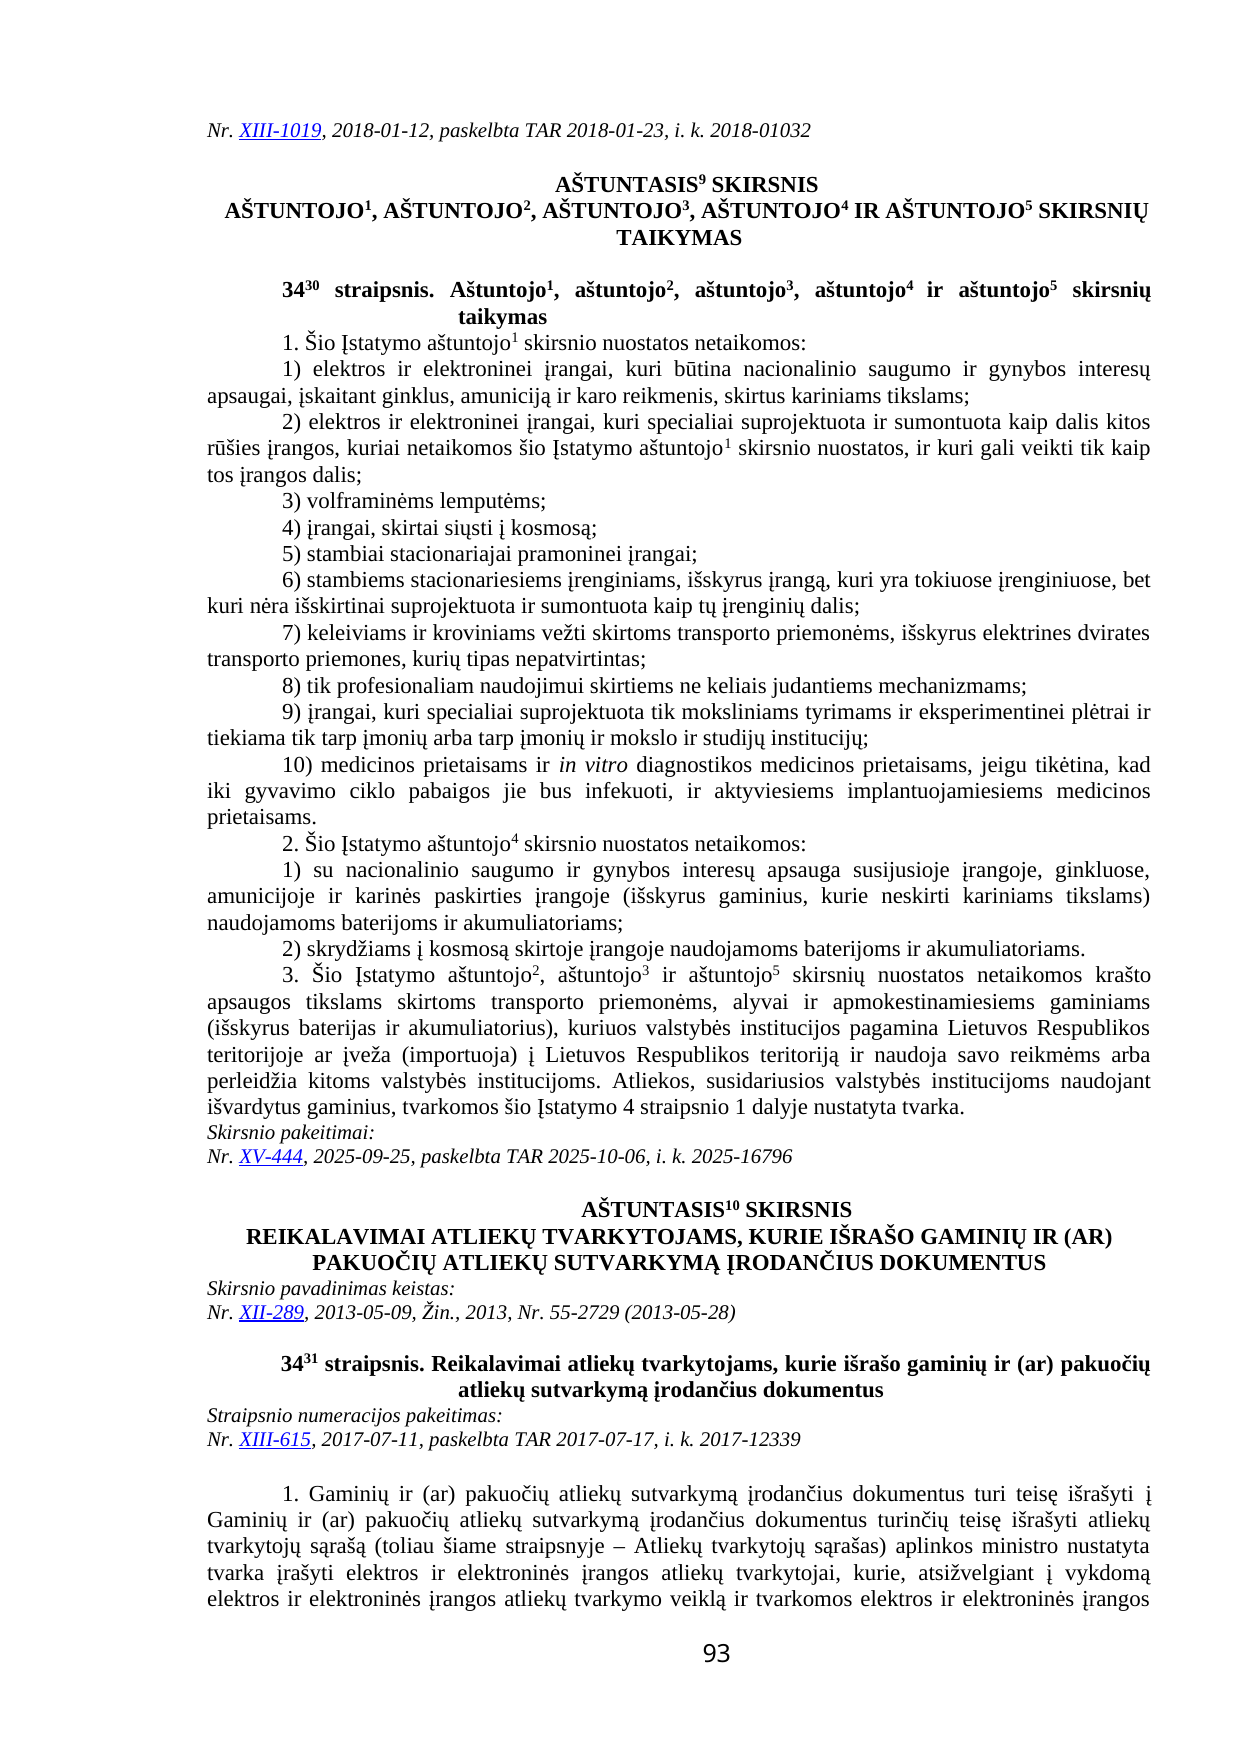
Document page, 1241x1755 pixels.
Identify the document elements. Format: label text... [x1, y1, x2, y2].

text Nr. XV-444, 2025-09-25, paskelbta TAR 2025-10-06, i. k. 2025-16796 [207, 1144, 1152, 1168]
text Nr. XII-289, 2013-05-09, Žin., 2013, Nr. 55-2729 (2013-05-28) [207, 1300, 1152, 1324]
text 2) elektros ir elektroninei įrangai, kuri specialiai suprojektuota ir sumontuota kaip dalis kitos rūšies įrangos, kuriai netaikomos šio Įstatymo aštuntojo1 skirsnio nuostatos, ir kuri gali veikti tik kaip tos įrangos dalis; [207, 408, 1152, 487]
text 2) skrydžiams į kosmosą skirtoje įrangoje naudojamoms baterijoms ir akumuliatoriams. [207, 935, 1152, 962]
text 1) su nacionalinio saugumo ir gynybos interesų apsauga susijusioje įrangoje, ginkluose, amunicijoje ir karinės paskirties įrangoje (išskyrus gaminius, kurie neskirti kariniams tikslams) naudojamoms baterijoms ir akumuliatoriams; [207, 856, 1152, 935]
text 7) keleiviams ir kroviniams vežti skirtoms transporto priemonėms, išskyrus elektrines dvirates transporto priemones, kurių tipas nepatvirtintas; [207, 619, 1152, 672]
text 1. Šio Įstatymo aštuntojo1 skirsnio nuostatos netaikomos: [207, 329, 1152, 355]
text 8) tik profesionaliam naudojimui skirtiems ne keliais judantiems mechanizmams; [207, 672, 1152, 698]
text 10) medicinos prietaisams ir in vitro diagnostikos medicinos prietaisams, jeigu tikėtina, kad iki gyvavimo ciklo pabaigos jie bus infekuoti, ir aktyviesiems implantuojamiesiems medicinos prietaisams. [207, 751, 1152, 830]
text AŠTUNTASIS10 SKIRSNIS [207, 1197, 1152, 1223]
text 6) stambiems stacionariesiems įrenginiams, išskyrus įrangą, kuri yra tokiuose įrenginiuose, bet kuri nėra išskirtinai suprojektuota ir sumontuota kaip tų įrenginių dalis; [207, 566, 1152, 619]
text AŠTUNTOJO1, AŠTUNTOJO2, AŠTUNTOJO3, AŠTUNTOJO4 IR AŠTUNTOJO5 SKIRSNIŲ TAIKYMAS [207, 197, 1152, 250]
text 2. Šio Įstatymo aštuntojo4 skirsnio nuostatos netaikomos: [207, 830, 1152, 856]
text Skirsnio pavadinimas keistas: [207, 1276, 1152, 1300]
text REIKALAVIMAI ATLIEKŲ TVARKYTOJAMS, KURIE IŠRAŠO GAMINIŲ IR (AR) PAKUOČIŲ ATLIEKŲ SUTVARKYMĄ ĮRODANČIUS DOKUMENTUS [207, 1223, 1152, 1276]
text 1. Gaminių ir (ar) pakuočių atliekų sutvarkymą įrodančius dokumentus turi teisę išrašyti į Gaminių ir (ar) pakuočių atliekų sutvarkymą įrodančius dokumentus turinčių teisę išrašyti atliekų tvarkytojų sąrašą (toliau šiame straipsnyje – Atliekų tvarkytojų sąrašas) aplinkos ministro nustatyta tvarka įrašyti elektros ir elektroninės įrangos atliekų tvarkytojai, kurie, atsižvelgiant į vykdomą elektros ir elektroninės įrangos atliekų tvarkymo veiklą ir tvarkomos elektros ir elektroninės įrangos [207, 1480, 1152, 1611]
text Straipsnio numeracijos pakeitimas: [207, 1403, 1152, 1427]
text 3. Šio Įstatymo aštuntojo2, aštuntojo3 ir aštuntojo5 skirsnių nuostatos netaikomos krašto apsaugos tikslams skirtoms transporto priemonėms, alyvai ir apmokestinamiesiems gaminiams (išskyrus baterijas ir akumuliatorius), kuriuos valstybės institucijos pagamina Lietuvos Respublikos teritorijoje ar įveža (importuoja) į Lietuvos Respublikos teritoriją ir naudoja savo reikmėms arba perleidžia kitoms valstybės institucijoms. Atliekos, susidariusios valstybės institucijoms naudojant išvardytus gaminius, tvarkomos šio Įstatymo 4 straipsnio 1 dalyje nustatyta tvarka. [207, 962, 1152, 1120]
text 4) įrangai, skirtai siųsti į kosmosą; [207, 513, 1152, 540]
text 3430 straipsnis. Aštuntojo1, aštuntojo2, aštuntojo3, aštuntojo4 ir aštuntojo5 skirsnių taikymas [282, 276, 1152, 329]
text AŠTUNTASIS9 SKIRSNIS [207, 171, 1152, 197]
text 5) stambiai stacionariajai pramoninei įrangai; [207, 540, 1152, 566]
text Skirsnio pakeitimai: [207, 1120, 1152, 1144]
text 9) įrangai, kuri specialiai suprojektuota tik moksliniams tyrimams ir eksperimentinei plėtrai ir tiekiama tik tarp įmonių arba tarp įmonių ir mokslo ir studijų institucijų; [207, 698, 1152, 751]
text 1) elektros ir elektroninei įrangai, kuri būtina nacionalinio saugumo ir gynybos interesų apsaugai, įskaitant ginklus, amuniciją ir karo reikmenis, skirtus kariniams tikslams; [207, 355, 1152, 408]
text Nr. XIII-615, 2017-07-11, paskelbta TAR 2017-07-17, i. k. 2017-12339 [207, 1427, 1152, 1451]
text 3) volframinėms lemputėms; [207, 487, 1152, 513]
text Nr. XIII-1019, 2018-01-12, paskelbta TAR 2018-01-23, i. k. 2018-01032 [207, 118, 1152, 142]
text 3431 straipsnis. Reikalavimai atliekų tvarkytojams, kurie išrašo gaminių ir (ar) pakuočių atliekų sutvarkymą įrodančius dokumentus [281, 1350, 1152, 1403]
